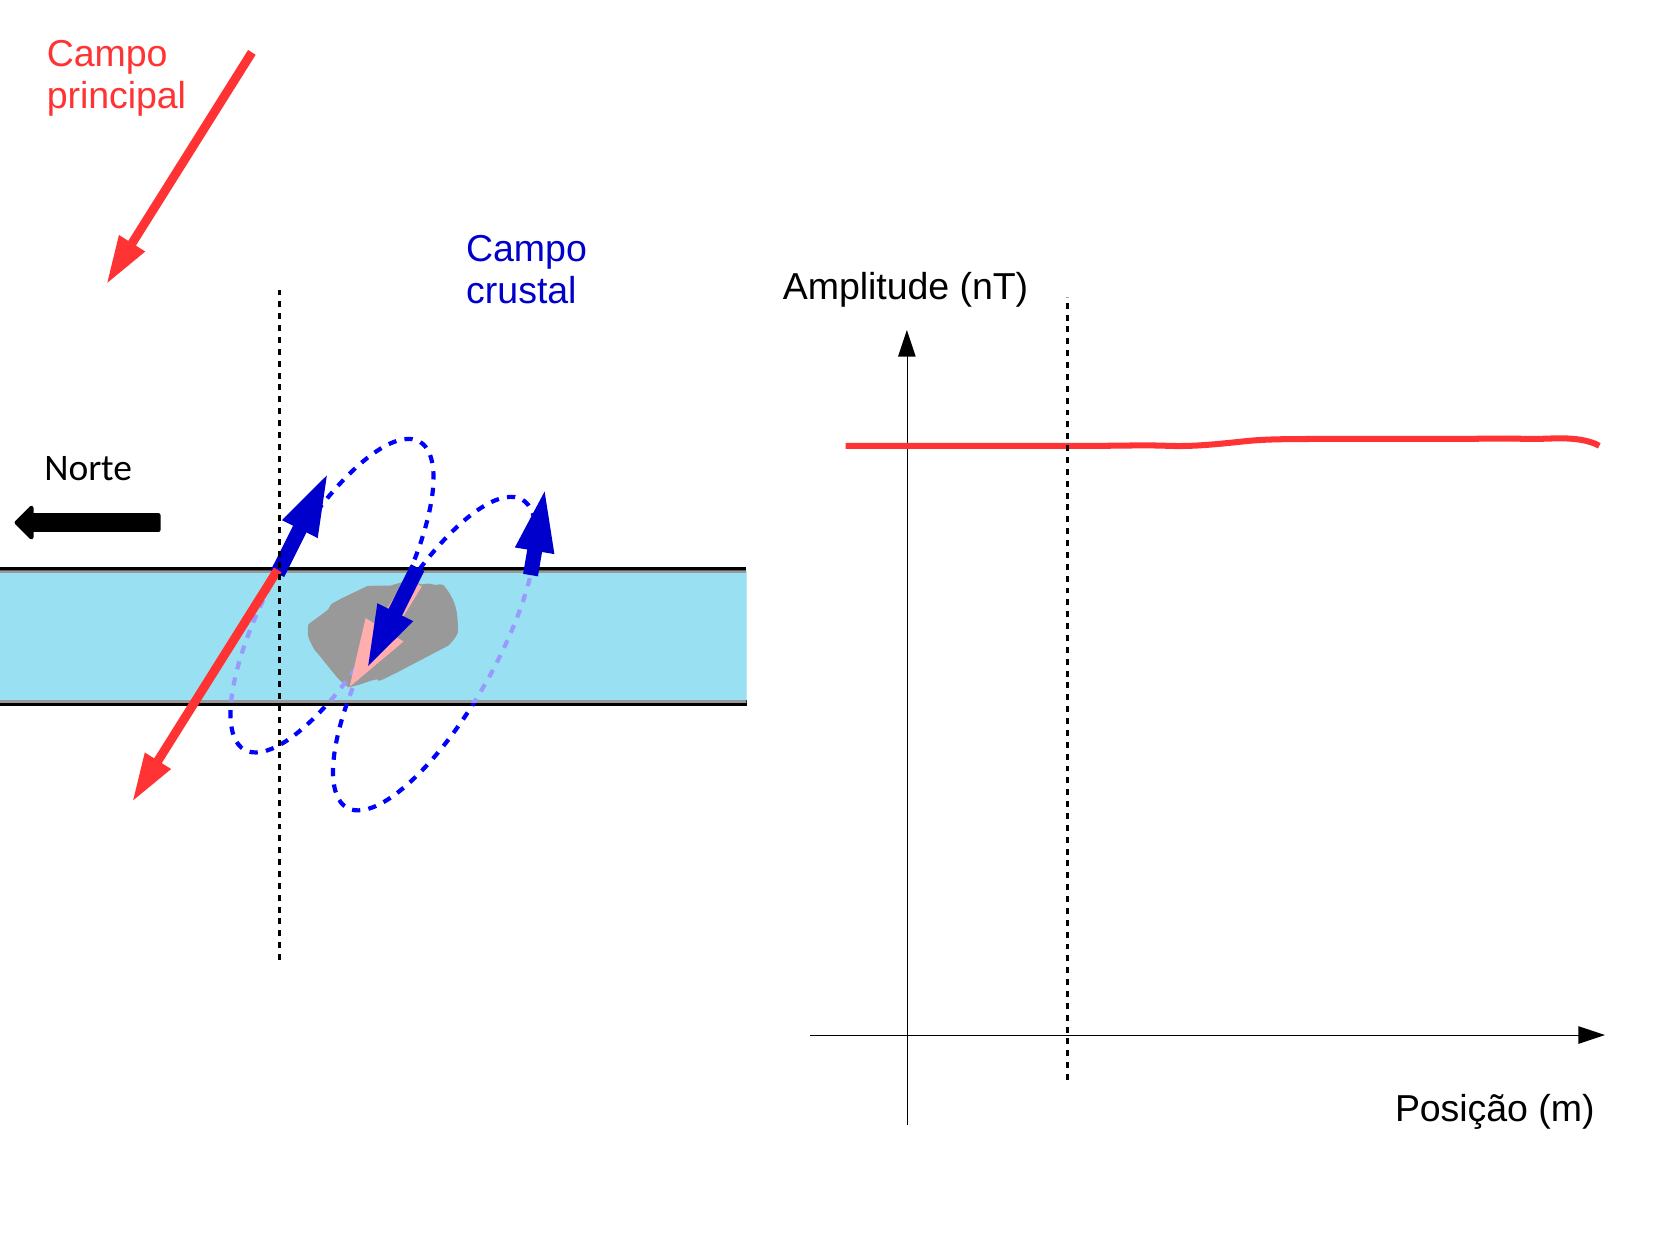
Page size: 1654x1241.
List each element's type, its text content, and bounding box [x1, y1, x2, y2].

text_box [0, 570, 271, 703]
text_box Campo principal [32, 25, 257, 124]
text_box [16, 507, 159, 538]
text_box Posição (m) [1380, 1080, 1610, 1137]
text_box [201, 570, 747, 703]
text_box Amplitude (nT) [768, 258, 1044, 316]
text_box Campo crustal [451, 220, 677, 319]
text_box Norte [17, 435, 160, 496]
